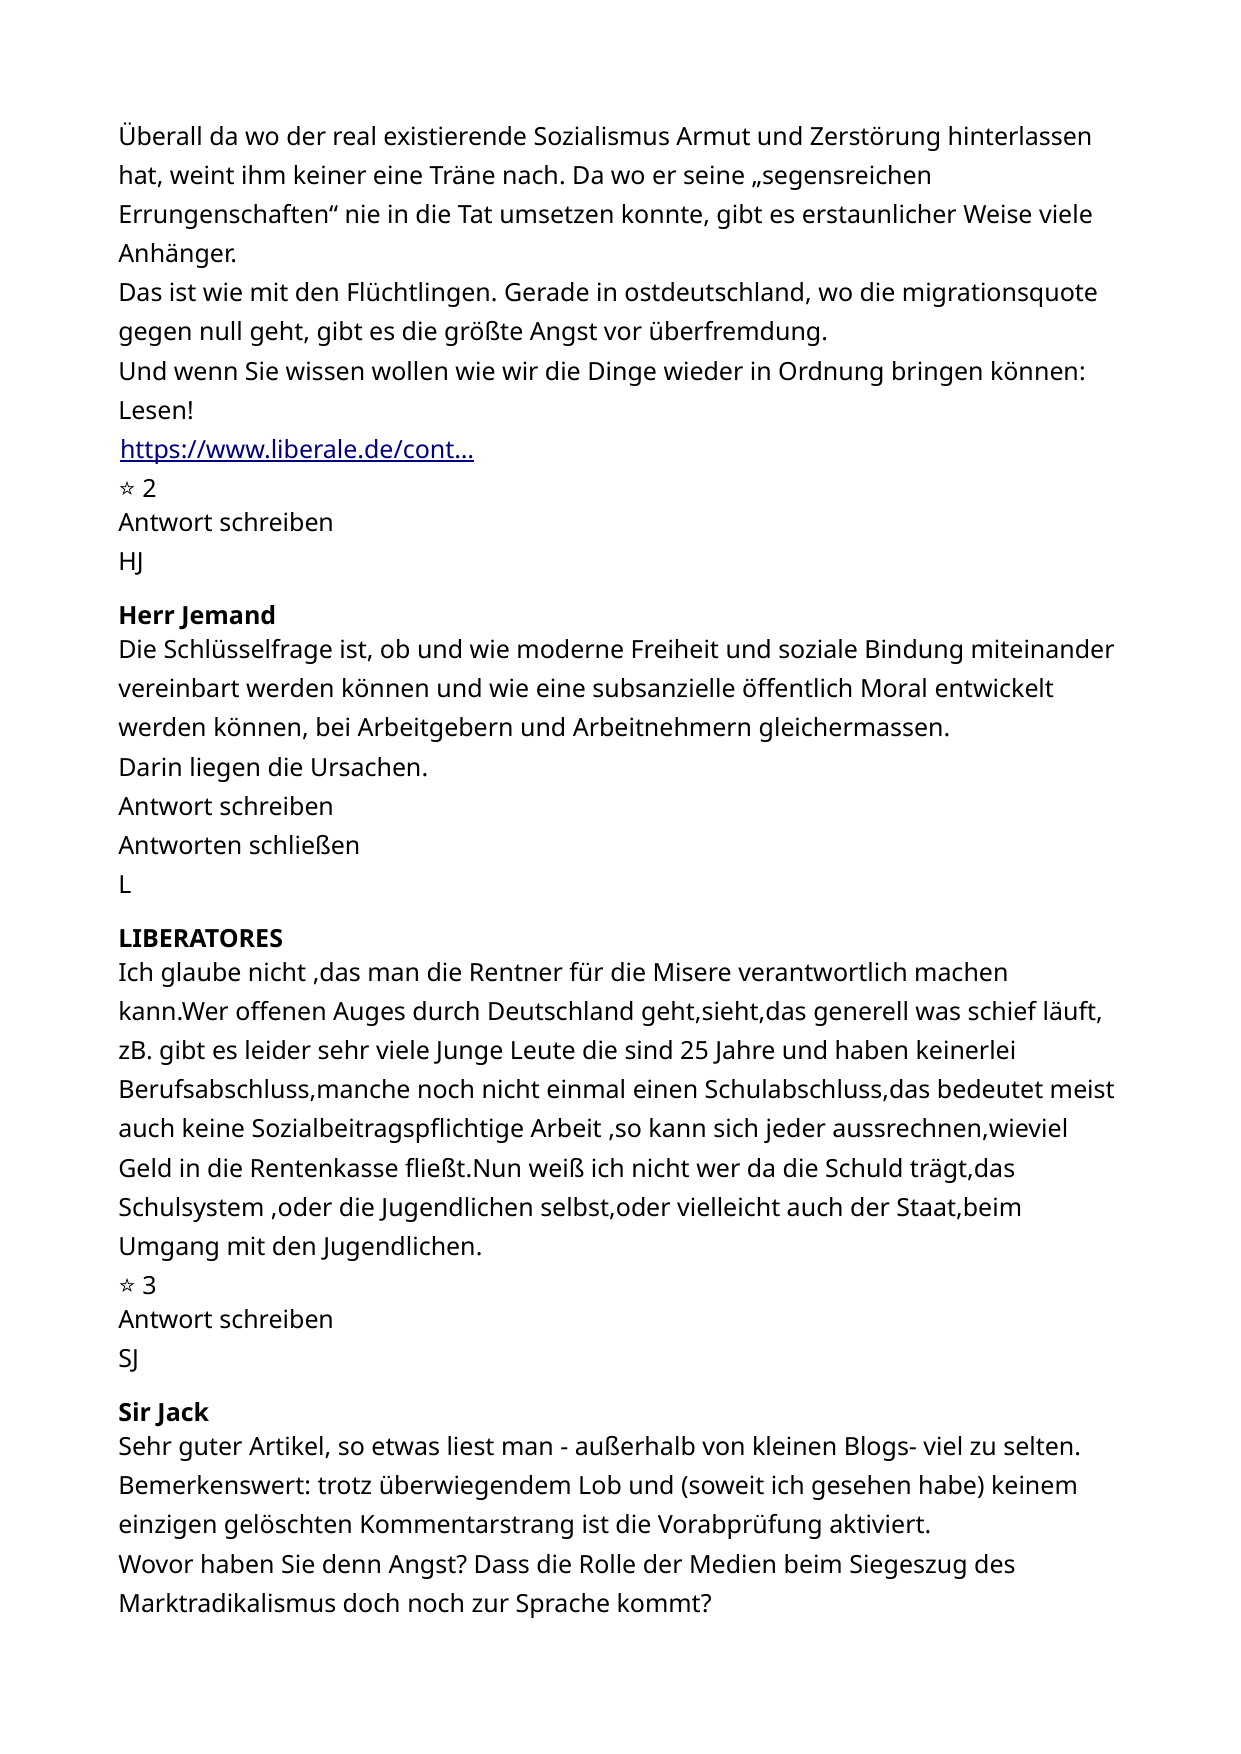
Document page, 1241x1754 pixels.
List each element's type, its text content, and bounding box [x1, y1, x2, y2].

text ⭐️ 2 [118, 471, 1122, 505]
text Antwort schreiben [118, 1302, 1122, 1336]
text Antwort schreiben [118, 505, 1122, 539]
subtitle LIBERATORES [118, 920, 1122, 954]
text https://www.liberale.de/cont… [118, 431, 1122, 466]
text Bemerkenswert: trotz überwiegendem Lob und (soweit ich gesehen habe) keinem einzigen gelöschten Kommentarstrang ist die Vorabprüfung aktiviert. Wovor haben Sie denn Angst? Dass die Rolle der Medien beim Siegeszug des Marktradikalismus doch noch zur Sprache kommt? [118, 1468, 1122, 1619]
text Und wenn Sie wissen wollen wie wir die Dinge wieder in Ordnung bringen können: [118, 353, 1122, 387]
text Das ist wie mit den Flüchtlingen. Gerade in ostdeutschland, wo die migrationsquote gegen null geht, gibt es die größte Angst vor überfremdung. [118, 275, 1122, 348]
subtitle Sir Jack [118, 1395, 1122, 1429]
text HJ [118, 544, 1122, 578]
text Überall da wo der real existierende Sozialismus Armut und Zerstörung hinterlassen hat, weint ihm keiner eine Träne nach. Da wo er seine „segensreichen Errungenschaften“ nie in die Tat umsetzen konnte, gibt es erstaunlicher Weise viele Anhänger. [118, 118, 1122, 270]
text Ich glaube nicht ,das man die Rentner für die Misere verantwortlich machen kann.Wer offenen Auges durch Deutschland geht,sieht,das generell was schief läuft, zB. gibt es leider sehr viele Junge Leute die sind 25 Jahre und haben keinerlei Berufsabschluss,manche noch nicht einmal einen Schulabschluss,das bedeutet meist auch keine Sozialbeitragspflichtige Arbeit ,so kann sich jeder aussrechnen,wieviel Geld in die Rentenkasse fließt.Nun weiß ich nicht wer da die Schuld trägt,das Schulsystem ,oder die Jugendlichen selbst,oder vielleicht auch der Staat,beim Umgang mit den Jugendlichen. [118, 954, 1122, 1263]
text SJ [118, 1341, 1122, 1375]
text Die Schlüsselfrage ist, ob und wie moderne Freiheit und soziale Bindung miteinander vereinbart werden können und wie eine subsanzielle öffentlich Moral entwickelt werden können, bei Arbeitgebern und Arbeitnehmern gleichermassen. Darin liegen die Ursachen. [118, 632, 1122, 783]
text L [118, 867, 1122, 901]
text Antwort schreiben [118, 788, 1122, 822]
subtitle Herr Jemand [118, 598, 1122, 632]
text Antworten schließen [118, 827, 1122, 862]
text Lesen! [118, 392, 1122, 426]
text Sehr guter Artikel, so etwas liest man - außerhalb von kleinen Blogs- viel zu selten. [118, 1429, 1122, 1463]
text ⭐️ 3 [118, 1268, 1122, 1302]
